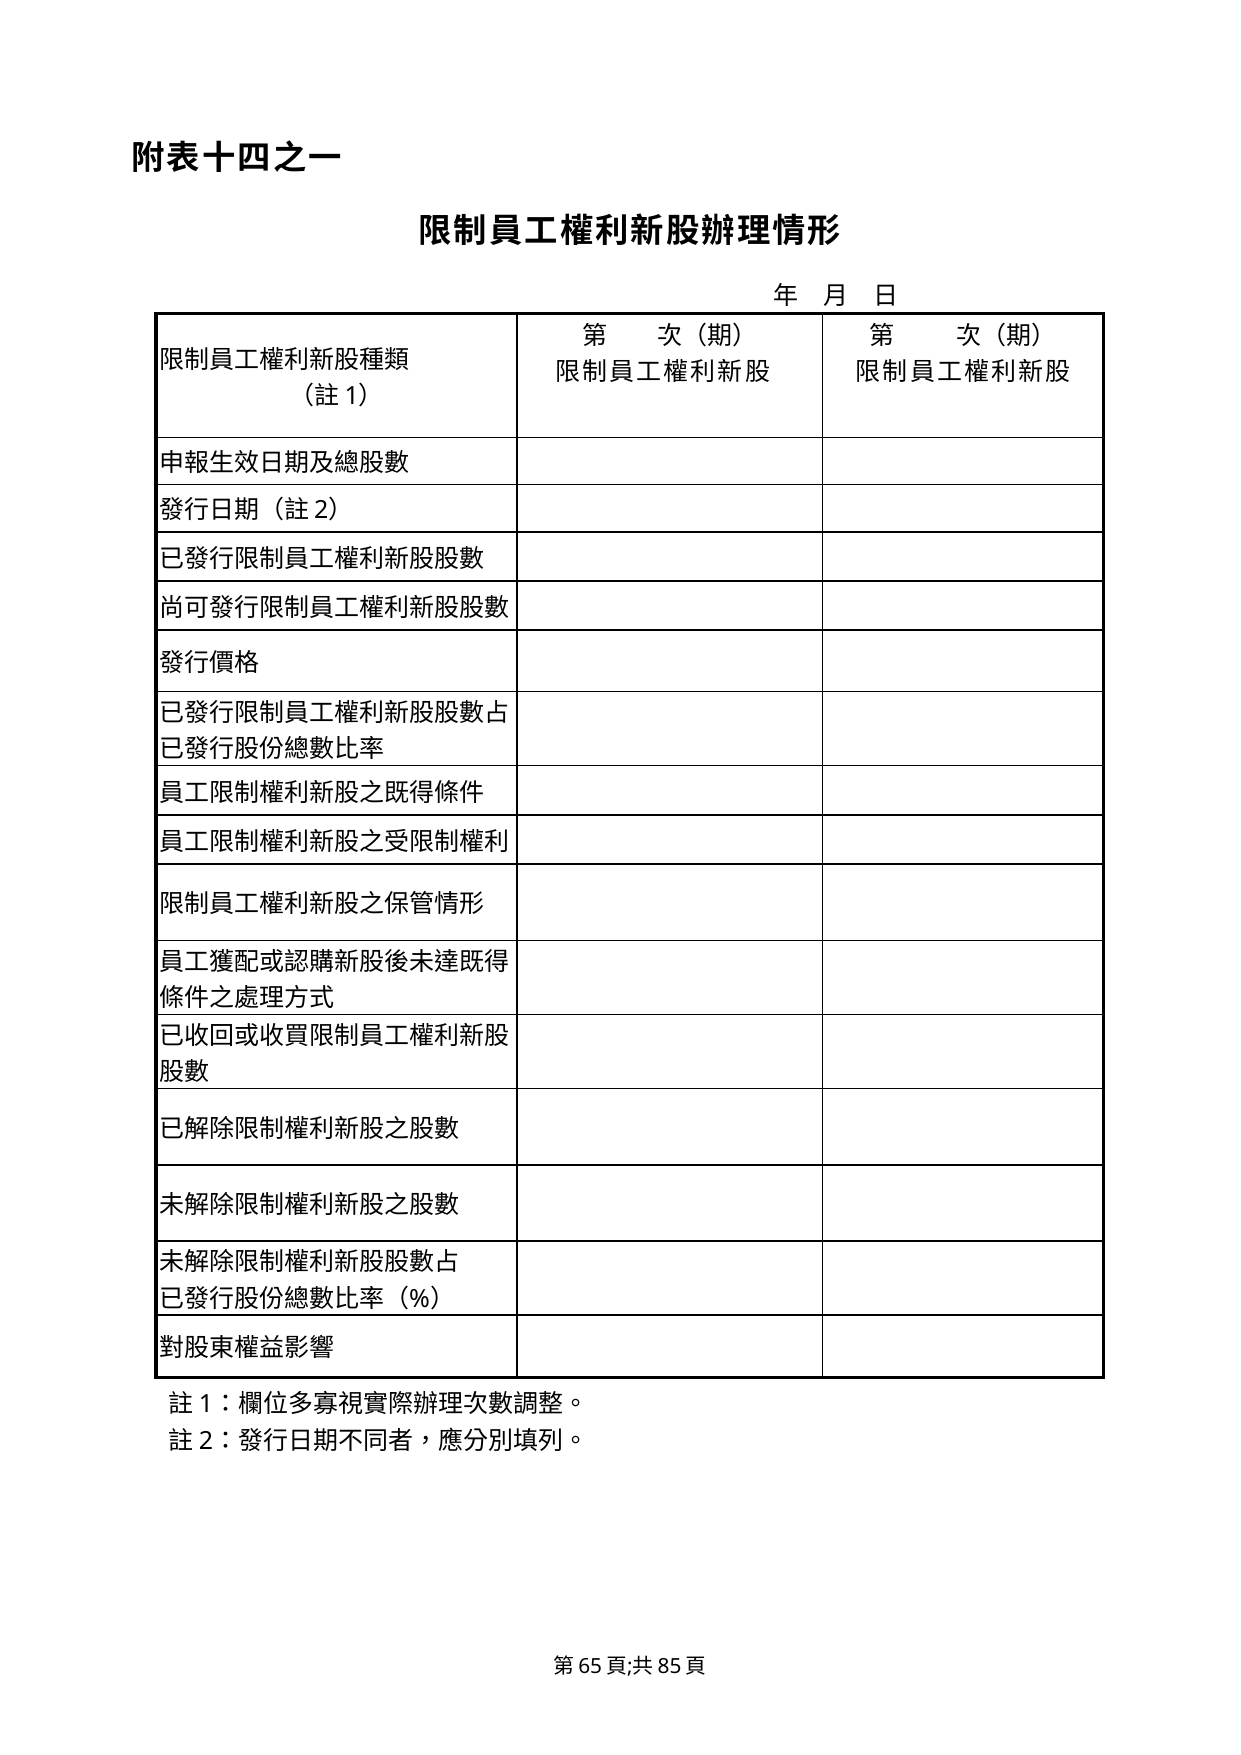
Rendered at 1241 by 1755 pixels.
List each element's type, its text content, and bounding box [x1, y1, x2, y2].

table_cell 限制員工權利新股之保管情形 [158, 865, 516, 939]
table_cell 已發行限制員工權利新股股數 [158, 533, 516, 580]
table_cell 未解除限制權利新股之股數 [158, 1166, 516, 1240]
table_cell [518, 438, 822, 484]
table_cell [823, 631, 1102, 691]
table_cell [823, 533, 1102, 580]
table_cell 員工獲配或認購新股後未達既得條件之處理方式 [158, 941, 516, 1013]
table_cell 發行日期（註2） [158, 485, 516, 531]
table_cell [518, 1015, 822, 1088]
table_cell [823, 582, 1102, 629]
table_cell 申報生效日期及總股數 [158, 438, 516, 484]
table_cell 對股東權益影響 [158, 1316, 516, 1376]
table_cell [518, 692, 822, 765]
table_cell 員工限制權利新股之既得條件 [158, 766, 516, 814]
text 註2：發行日期不同者，應分別填列。 [131, 1420, 1128, 1456]
table_cell [518, 533, 822, 580]
table_cell [823, 816, 1102, 863]
table_cell [518, 865, 822, 939]
table_cell [518, 766, 822, 814]
text 年 月 日 [150, 276, 1128, 312]
table_header 第 次（期） 限制員工權利新股 [518, 315, 822, 436]
table_cell [823, 1316, 1102, 1376]
table_cell [518, 1242, 822, 1314]
table_cell [823, 438, 1102, 484]
table_cell [518, 1166, 822, 1240]
text 附表十四之一 [131, 131, 1128, 179]
table_cell [823, 941, 1102, 1013]
table_cell [518, 582, 822, 629]
table_cell 尚可發行限制員工權利新股股數 [158, 582, 516, 629]
table_cell 已收回或收買限制員工權利新股股數 [158, 1015, 516, 1088]
table_cell 未解除限制權利新股股數占 已發行股份總數比率（%） [158, 1242, 516, 1314]
table_cell [823, 485, 1102, 531]
table_cell 發行價格 [158, 631, 516, 691]
table_cell [823, 692, 1102, 765]
table_cell [518, 1089, 822, 1164]
text 限制員工權利新股辦理情形 [131, 203, 1128, 252]
table_cell [823, 1089, 1102, 1164]
table_cell [518, 941, 822, 1013]
table_cell [823, 865, 1102, 939]
table_cell [518, 816, 822, 863]
table_header 第 次（期） 限制員工權利新股 [823, 315, 1102, 436]
table_cell [823, 1166, 1102, 1240]
table_cell [823, 1242, 1102, 1314]
table_cell [823, 766, 1102, 814]
table_cell [518, 1316, 822, 1376]
table_cell 已解除限制權利新股之股數 [158, 1089, 516, 1164]
table_header 限制員工權利新股種類 （註1） [158, 315, 516, 436]
table_cell [518, 485, 822, 531]
text 註1：欄位多寡視實際辦理次數調整。 [169, 1384, 1106, 1420]
table_cell 員工限制權利新股之受限制權利 [158, 816, 516, 863]
table_cell [518, 631, 822, 691]
table_cell [823, 1015, 1102, 1088]
table_cell 已發行限制員工權利新股股數占已發行股份總數比率 [158, 692, 516, 765]
